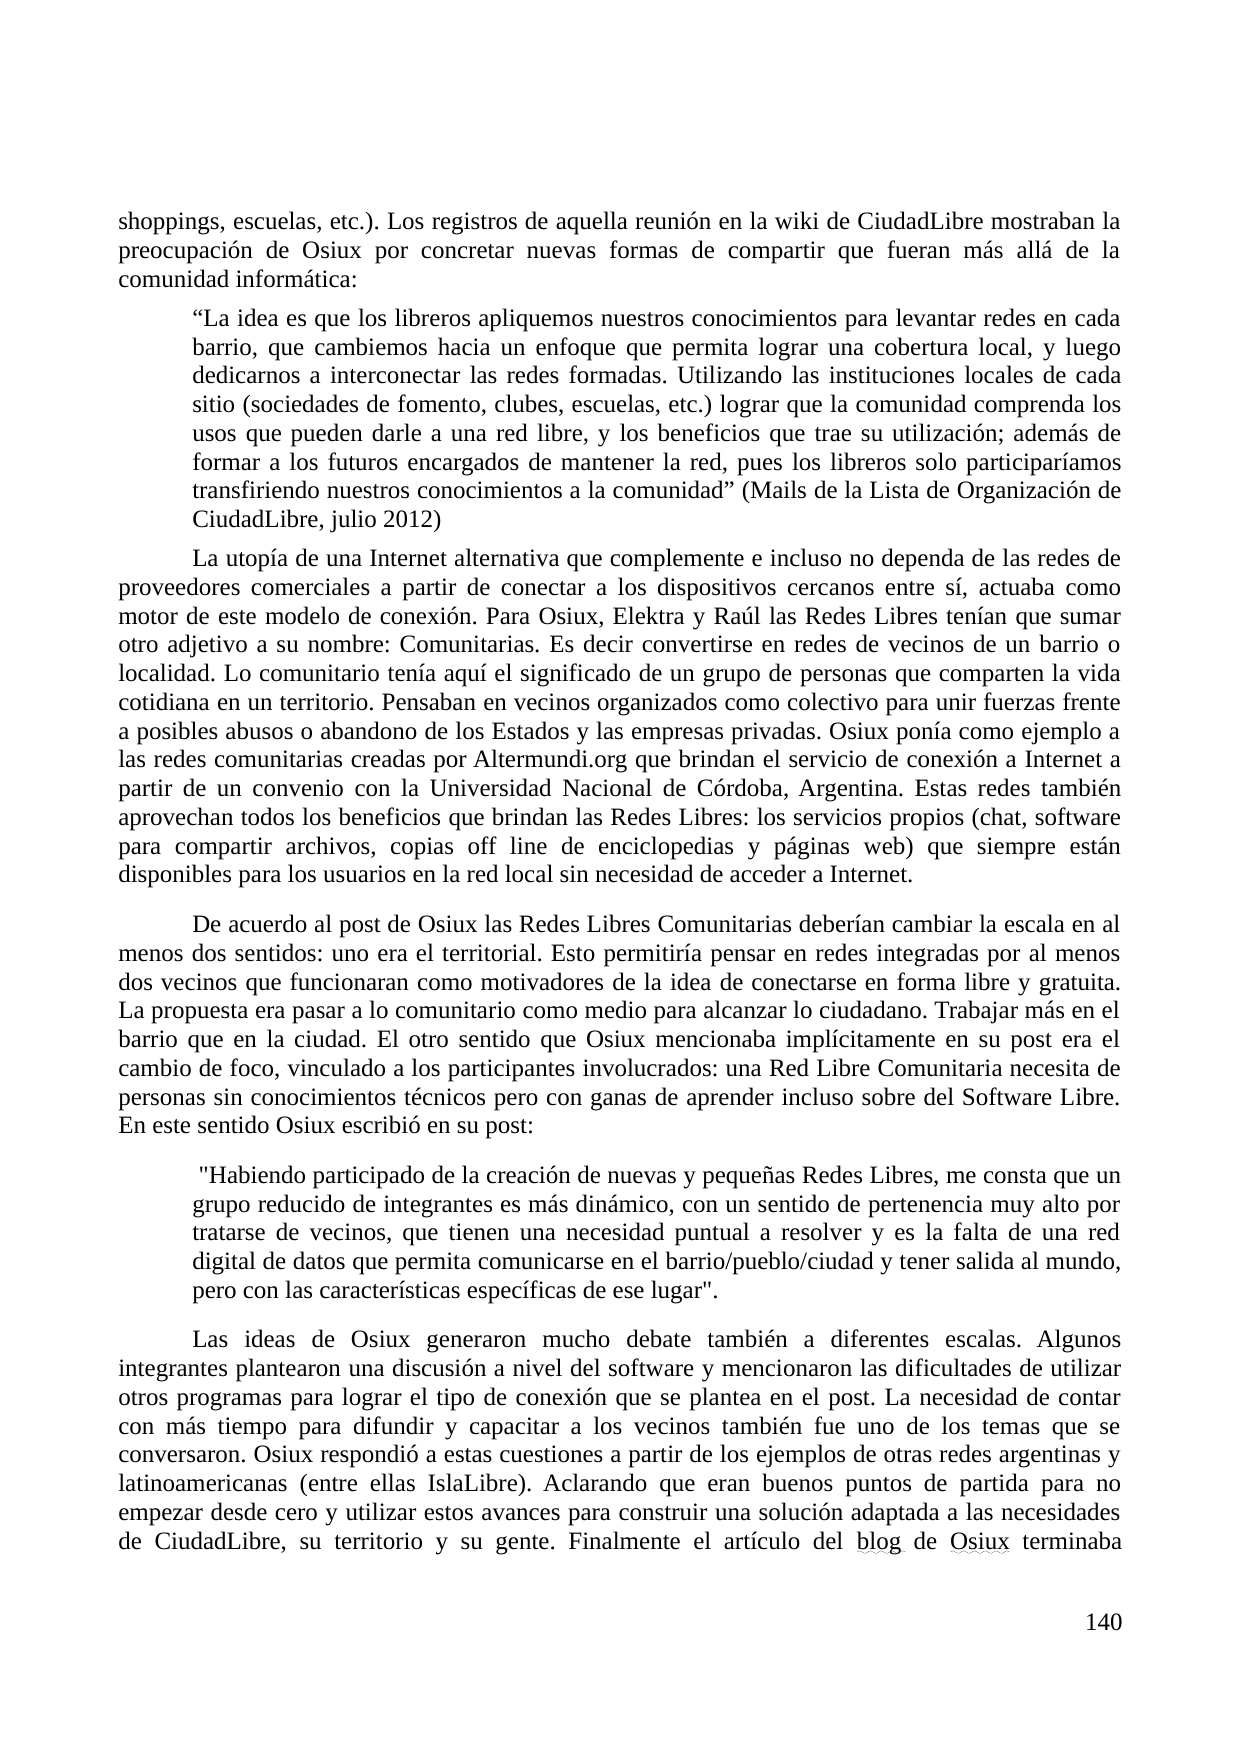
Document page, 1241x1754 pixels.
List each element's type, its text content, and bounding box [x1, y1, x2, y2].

text "Habiendo participado de la creación de nuevas y pequeñas Redes Libres, me consta que un grupo reducido de integrantes es más dinámico, con un sentido de pertenencia muy alto por tratarse de vecinos, que tienen una necesidad puntual a resolver y es la falta de una red digital de datos que permita comunicarse en el barrio/pueblo/ciudad y tener salida al mundo, pero con las características específicas de ese lugar". [192, 1160, 1122, 1304]
text De acuerdo al post de Osiux las Redes Libres Comunitarias deberían cambiar la escala en al menos dos sentidos: uno era el territorial. Esto permitiría pensar en redes integradas por al menos dos vecinos que funcionaran como motivadores de la idea de conectarse en forma libre y gratuita. La propuesta era pasar a lo comunitario como medio para alcanzar lo ciudadano. Trabajar más en el barrio que en la ciudad. El otro sentido que Osiux mencionaba implícitamente en su post era el cambio de foco, vinculado a los participantes involucrados: una Red Libre Comunitaria necesita de personas sin conocimientos técnicos pero con ganas de aprender incluso sobre del Software Libre. En este sentido Osiux escribió en su post: [118, 909, 1122, 1139]
text La utopía de una Internet alternativa que complemente e incluso no dependa de las redes de proveedores comerciales a partir de conectar a los dispositivos cercanos entre sí, actuaba como motor de este modelo de conexión. Para Osiux, Elektra y Raúl las Redes Libres tenían que sumar otro adjetivo a su nombre: Comunitarias. Es decir convertirse en redes de vecinos de un barrio o localidad. Lo comunitario tenía aquí el significado de un grupo de personas que comparten la vida cotidiana en un territorio. Pensaban en vecinos organizados como colectivo para unir fuerzas frente a posibles abusos o abandono de los Estados y las empresas privadas. Osiux ponía como ejemplo a las redes comunitarias creadas por Altermundi.org que brindan el servicio de conexión a Internet a partir de un convenio con la Universidad Nacional de Córdoba, Argentina. Estas redes también aprovechan todos los beneficios que brindan las Redes Libres: los servicios propios (chat, software para compartir archivos, copias off line de enciclopedias y páginas web) que siempre están disponibles para los usuarios en la red local sin necesidad de acceder a Internet. [118, 543, 1122, 888]
text shoppings, escuelas, etc.). Los registros de aquella reunión en la wiki de CiudadLibre mostraban la preocupación de Osiux por concretar nuevas formas de compartir que fueran más allá de la comunidad informática: [118, 206, 1122, 292]
text Las ideas de Osiux generaron mucho debate también a diferentes escalas. Algunos integrantes plantearon una discusión a nivel del software y mencionaron las dificultades de utilizar otros programas para lograr el tipo de conexión que se plantea en el post. La necesidad de contar con más tiempo para difundir y capacitar a los vecinos también fue uno de los temas que se conversaron. Osiux respondió a estas cuestiones a partir de los ejemplos de otras redes argentinas y latinoamericanas (entre ellas IslaLibre). Aclarando que eran buenos puntos de partida para no empezar desde cero y utilizar estos avances para construir una solución adaptada a las necesidades de CiudadLibre, su territorio y su gente. Finalmente el artículo del blog de Osiux terminaba [118, 1324, 1122, 1554]
text “La idea es que los libreros apliquemos nuestros conocimientos para levantar redes en cada barrio, que cambiemos hacia un enfoque que permita lograr una cobertura local, y luego dedicarnos a interconectar las redes formadas. Utilizando las instituciones locales de cada sitio (sociedades de fomento, clubes, escuelas, etc.) lograr que la comunidad comprenda los usos que pueden darle a una red libre, y los beneficios que trae su utilización; además de formar a los futuros encargados de mantener la red, pues los libreros solo participaríamos transfiriendo nuestros conocimientos a la comunidad” (Mails de la Lista de Organización de CiudadLibre, julio 2012) [192, 303, 1122, 533]
